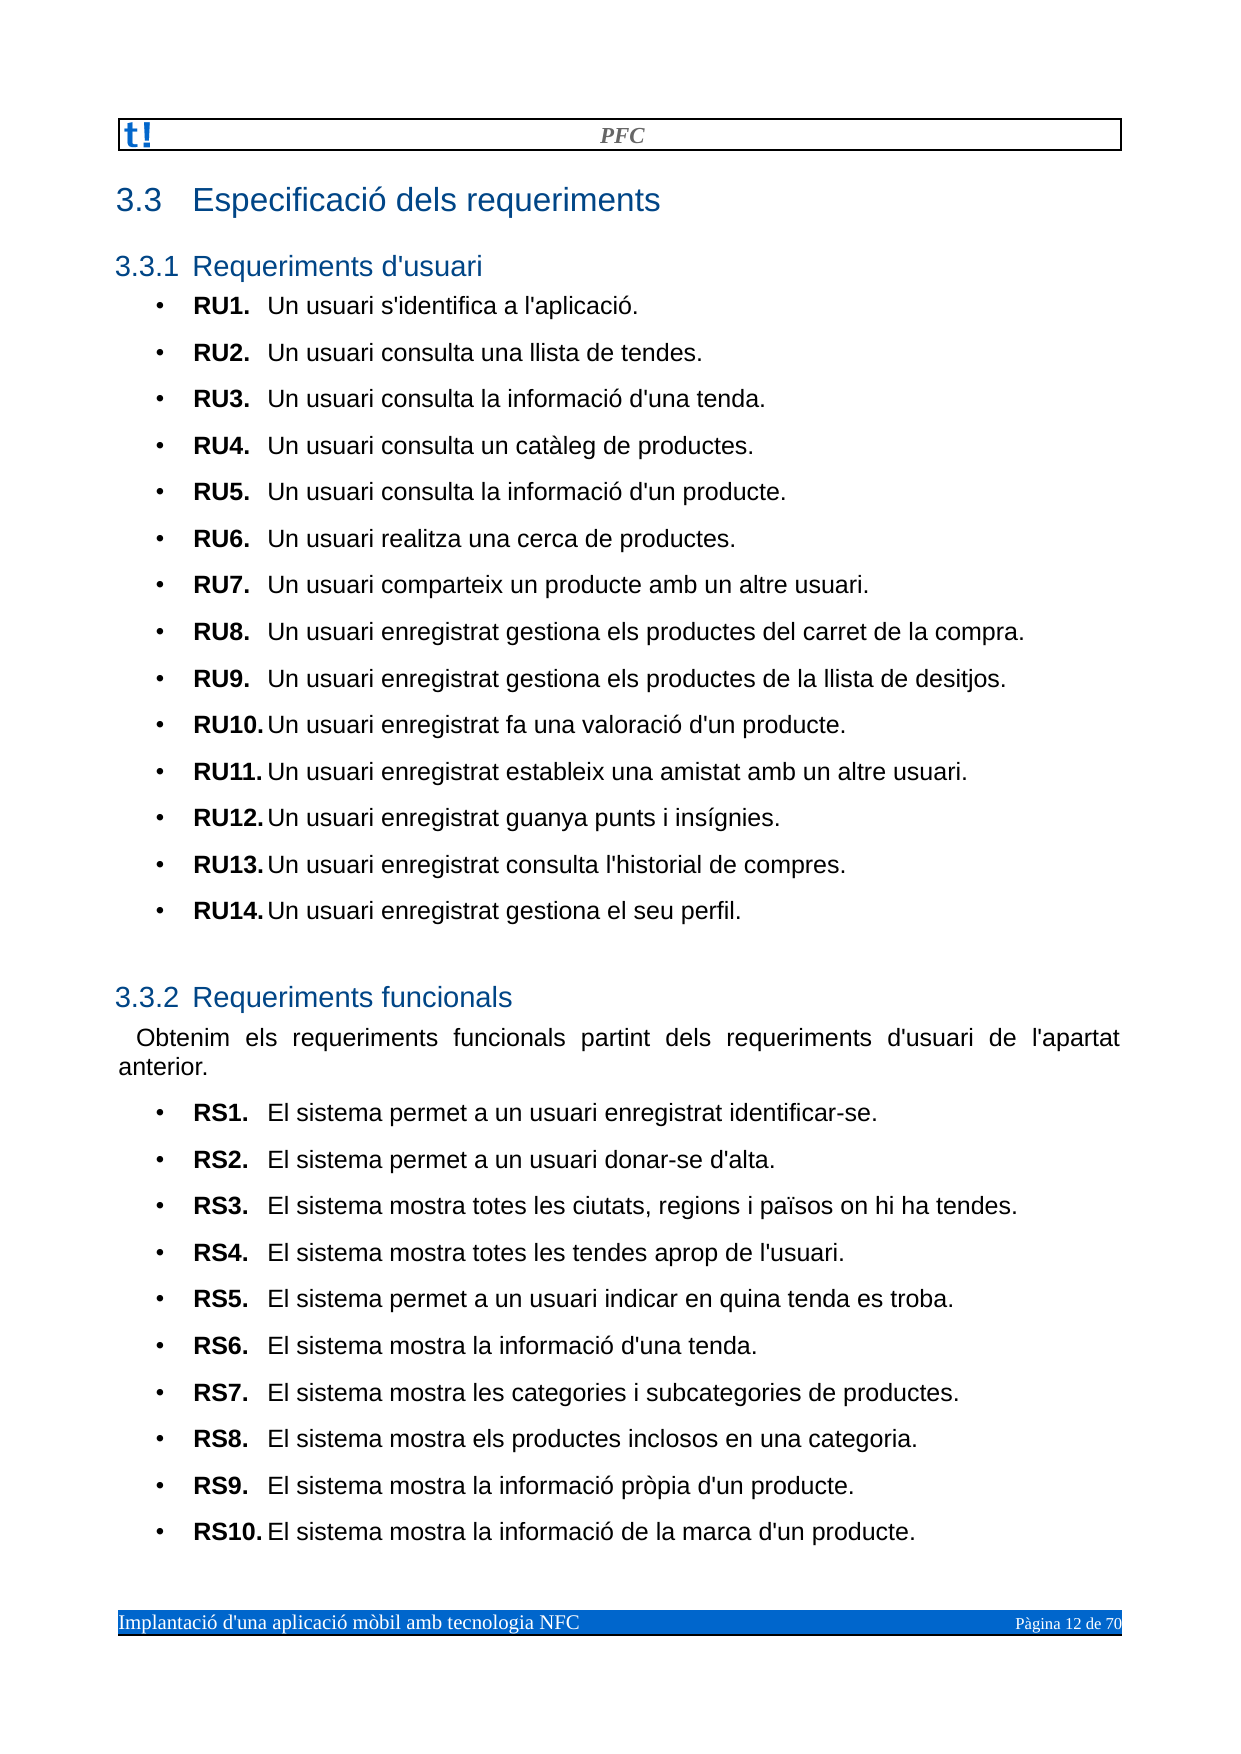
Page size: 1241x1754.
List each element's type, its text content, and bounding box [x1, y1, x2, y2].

list RU7. Un usuari comparteix un producte amb un altre usuari. [156, 570, 1122, 599]
list RS1. El sistema permet a un usuari enregistrat identificar-se. [156, 1098, 1122, 1127]
list RU5. Un usuari consulta la informació d'un producte. [156, 477, 1122, 506]
list RU2. Un usuari consulta una llista de tendes. [156, 338, 1122, 366]
list RU8. Un usuari enregistrat gestiona els productes del carret de la compra. [156, 617, 1122, 646]
list RS4. El sistema mostra totes les tendes aprop de l'usuari. [156, 1238, 1122, 1267]
list RU14. Un usuari enregistrat gestiona el seu perfil. [156, 896, 1122, 925]
list RU10. Un usuari enregistrat fa una valoració d'un producte. [156, 710, 1122, 739]
list RU6. Un usuari realitza una cerca de productes. [156, 524, 1122, 553]
list RS2. El sistema permet a un usuari donar-se d'alta. [156, 1145, 1122, 1173]
text Obtenim els requeriments funcionals partint dels requeriments d'usuari de l'apartat anterior. [118, 1023, 1122, 1080]
list RS9. El sistema mostra la informació pròpia d'un producte. [156, 1471, 1122, 1499]
list RU12. Un usuari enregistrat guanya punts i insígnies. [156, 803, 1122, 832]
subtitle Requeriments d'usuari [106, 249, 1122, 282]
list RU11. Un usuari enregistrat estableix una amistat amb un altre usuari. [156, 757, 1122, 786]
subtitle Especificació dels requeriments [106, 181, 1122, 219]
list RS7. El sistema mostra les categories i subcategories de productes. [156, 1377, 1122, 1406]
list RS3. El sistema mostra totes les ciutats, regions i països on hi ha tendes. [156, 1191, 1122, 1220]
list RU13. Un usuari enregistrat consulta l'historial de compres. [156, 850, 1122, 879]
list RU1. Un usuari s'identifica a l'aplicació. [156, 291, 1122, 320]
picture [123, 121, 151, 148]
list RU9. Un usuari enregistrat gestiona els productes de la llista de desitjos. [156, 663, 1122, 692]
list RS10. El sistema mostra la informació de la marca d'un producte. [156, 1517, 1122, 1546]
list RU4. Un usuari consulta un catàleg de productes. [156, 431, 1122, 459]
list RU3. Un usuari consulta la informació d'una tenda. [156, 384, 1122, 413]
list RS8. El sistema mostra els productes inclosos en una categoria. [156, 1424, 1122, 1453]
list RS6. El sistema mostra la informació d'una tenda. [156, 1331, 1122, 1360]
list RS5. El sistema permet a un usuari indicar en quina tenda es troba. [156, 1284, 1122, 1313]
subtitle Requeriments funcionals [106, 981, 1122, 1014]
